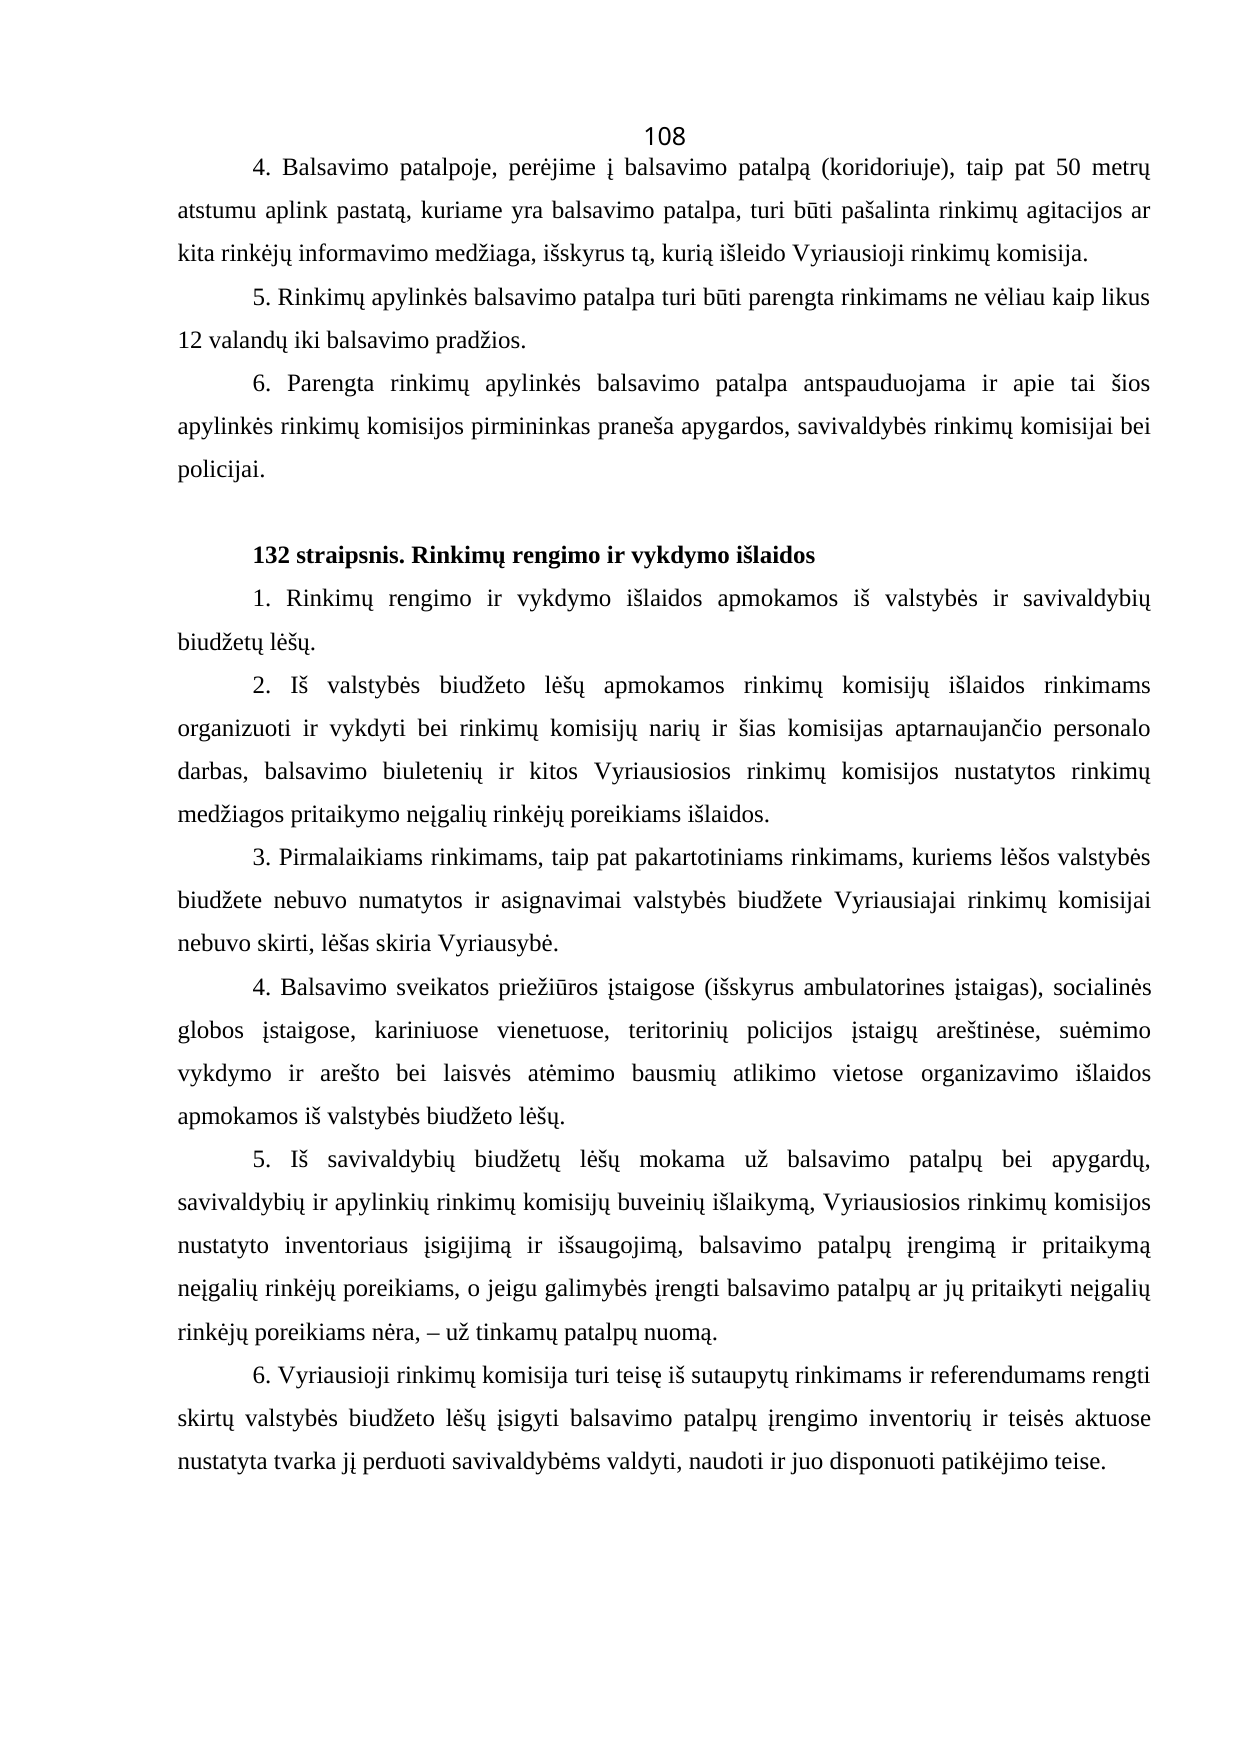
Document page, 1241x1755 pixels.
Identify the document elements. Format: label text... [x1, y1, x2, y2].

text 4. Balsavimo patalpoje, perėjime į balsavimo patalpą (koridoriuje), taip pat 50 metrų atstumu aplink pastatą, kuriame yra balsavimo patalpa, turi būti pašalinta rinkimų agitacijos ar kita rinkėjų informavimo medžiaga, išskyrus tą, kurią išleido Vyriausioji rinkimų komisija. [177, 152, 1152, 267]
text 5. Rinkimų apylinkės balsavimo patalpa turi būti parengta rinkimams ne vėliau kaip likus 12 valandų iki balsavimo pradžios. [177, 282, 1152, 353]
text 6. Vyriausioji rinkimų komisija turi teisę iš sutaupytų rinkimams ir referendumams rengti skirtų valstybės biudžeto lėšų įsigyti balsavimo patalpų įrengimo inventorių ir teisės aktuose nustatyta tvarka jį perduoti savivaldybėms valdyti, naudoti ir juo disponuoti patikėjimo teise. [177, 1360, 1152, 1475]
text 132 straipsnis. Rinkimų rengimo ir vykdymo išlaidos [177, 540, 1152, 569]
text 6. Parengta rinkimų apylinkės balsavimo patalpa antspauduojama ir apie tai šios apylinkės rinkimų komisijos pirmininkas praneša apygardos, savivaldybės rinkimų komisijai bei policijai. [177, 368, 1152, 483]
text 2. Iš valstybės biudžeto lėšų apmokamos rinkimų komisijų išlaidos rinkimams organizuoti ir vykdyti bei rinkimų komisijų narių ir šias komisijas aptarnaujančio personalo darbas, balsavimo biuletenių ir kitos Vyriausiosios rinkimų komisijos nustatytos rinkimų medžiagos pritaikymo neįgalių rinkėjų poreikiams išlaidos. [177, 670, 1152, 828]
text 1. Rinkimų rengimo ir vykdymo išlaidos apmokamos iš valstybės ir savivaldybių biudžetų lėšų. [177, 583, 1152, 655]
text 3. Pirmalaikiams rinkimams, taip pat pakartotiniams rinkimams, kuriems lėšos valstybės biudžete nebuvo numatytos ir asignavimai valstybės biudžete Vyriausiajai rinkimų komisijai nebuvo skirti, lėšas skiria Vyriausybė. [177, 842, 1152, 957]
text 4. Balsavimo sveikatos priežiūros įstaigose (išskyrus ambulatorines įstaigas), socialinės globos įstaigose, kariniuose vienetuose, teritorinių policijos įstaigų areštinėse, suėmimo vykdymo ir arešto bei laisvės atėmimo bausmių atlikimo vietose organizavimo išlaidos apmokamos iš valstybės biudžeto lėšų. [177, 972, 1152, 1130]
text 5. Iš savivaldybių biudžetų lėšų mokama už balsavimo patalpų bei apygardų, savivaldybių ir apylinkių rinkimų komisijų buveinių išlaikymą, Vyriausiosios rinkimų komisijos nustatyto inventoriaus įsigijimą ir išsaugojimą, balsavimo patalpų įrengimą ir pritaikymą neįgalių rinkėjų poreikiams, o jeigu galimybės įrengti balsavimo patalpų ar jų pritaikyti neįgalių rinkėjų poreikiams nėra, – už tinkamų patalpų nuomą. [177, 1144, 1152, 1345]
